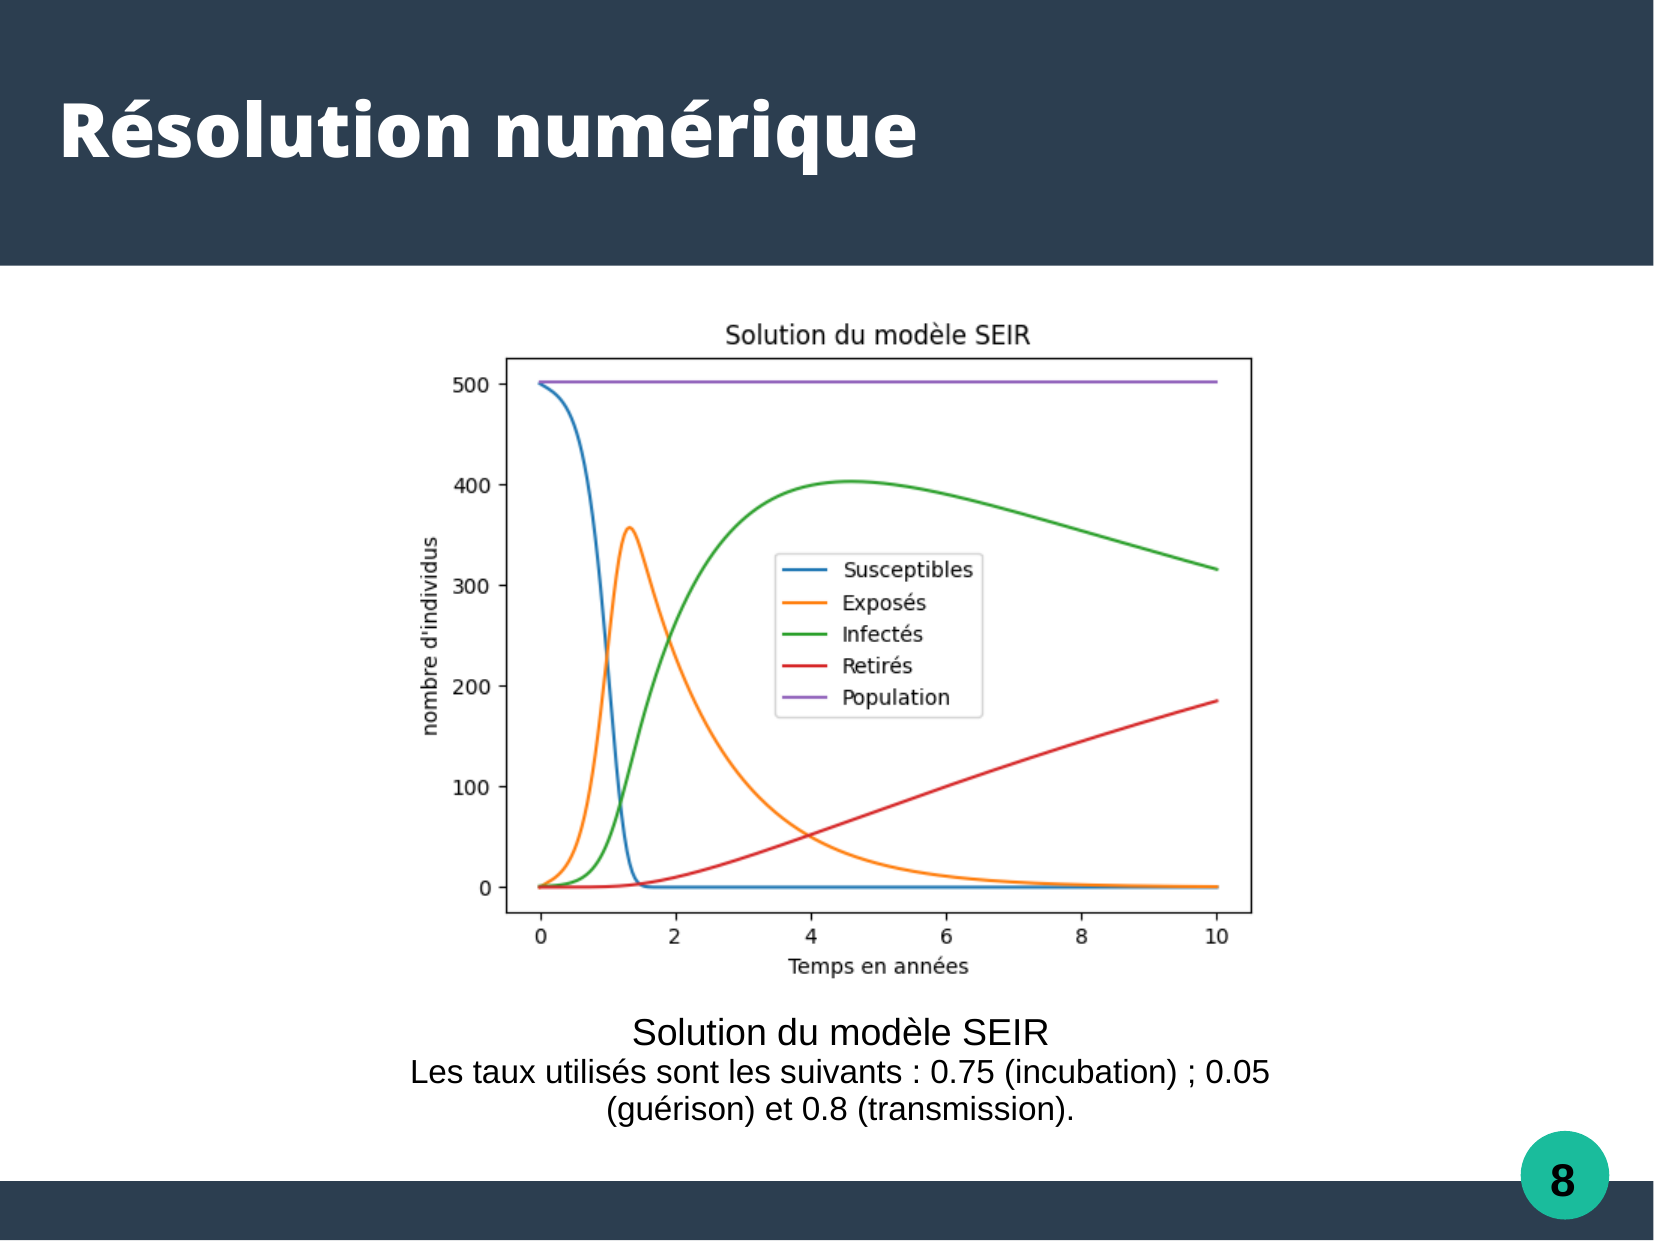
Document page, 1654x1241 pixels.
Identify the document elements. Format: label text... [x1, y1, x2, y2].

text_box Solution du modèle SEIR Les taux utilisés sont les suivants : 0.75 (incubation) ; 0.05 (guérison) et 0.8 (transmission). [323, 1003, 1359, 1241]
picture [386, 271, 1347, 992]
title Résolution numérique [59, 49, 1595, 207]
text_box 8 [1535, 1147, 1591, 1214]
